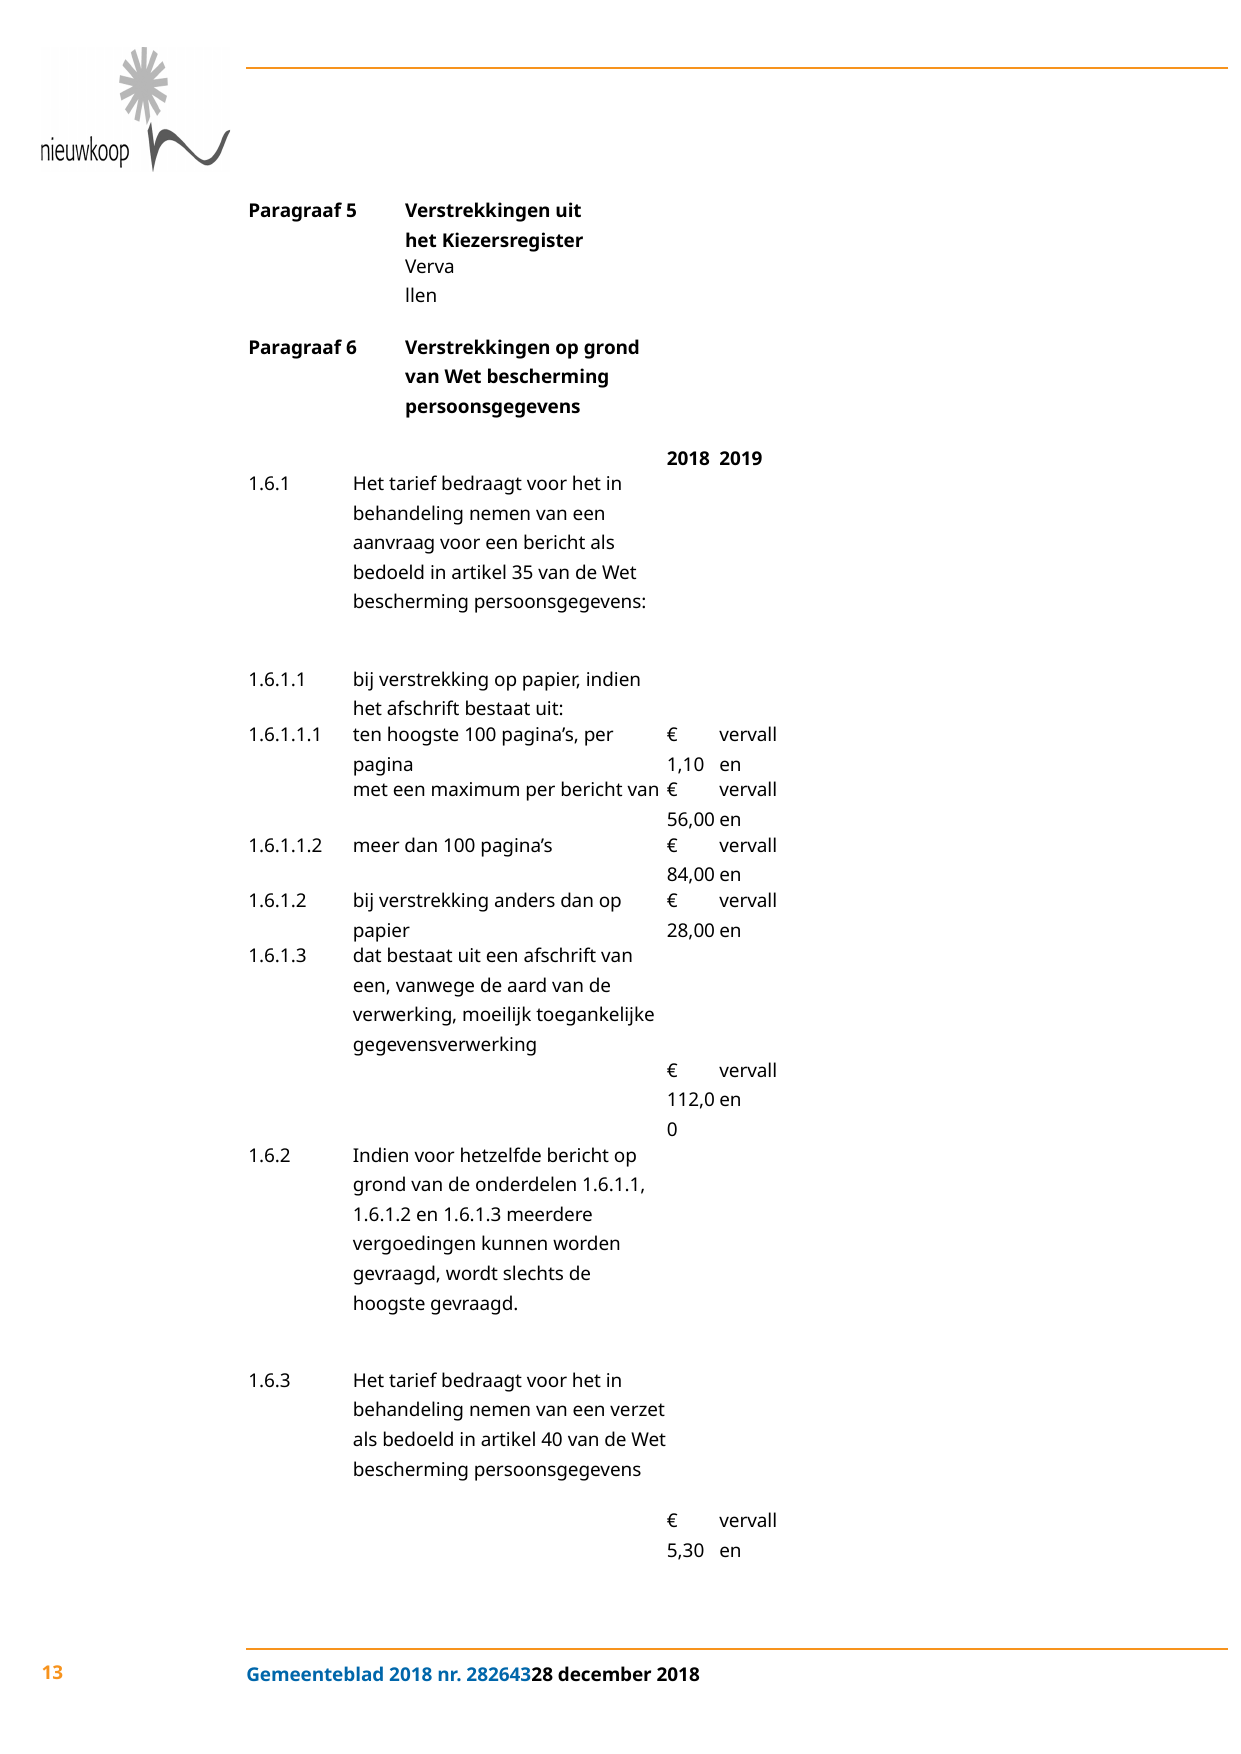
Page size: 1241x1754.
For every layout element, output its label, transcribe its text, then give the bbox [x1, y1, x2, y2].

table_cell [1047, 419, 1099, 445]
table_cell [994, 445, 1047, 470]
table_cell [838, 1563, 890, 1588]
table_cell € 56,00 [667, 777, 719, 832]
table_cell [890, 308, 942, 334]
table_cell [1099, 1341, 1152, 1367]
table_cell [300, 640, 353, 666]
table_cell [1099, 470, 1152, 614]
table_cell [785, 146, 837, 172]
table_cell [667, 146, 719, 172]
table_cell [942, 666, 994, 721]
table_cell [667, 1142, 719, 1316]
table_cell [994, 470, 1047, 614]
table_cell [994, 1507, 1047, 1562]
table_cell [353, 640, 667, 666]
table_cell [838, 777, 890, 832]
table_cell [838, 198, 890, 253]
table_cell [510, 253, 562, 308]
table_cell [719, 666, 785, 721]
table_cell [248, 1507, 300, 1562]
table_cell [614, 308, 667, 334]
table_cell [457, 308, 510, 334]
table_cell [785, 943, 837, 1057]
table_cell [719, 1142, 785, 1316]
table_cell [994, 146, 1047, 172]
table_cell [890, 721, 942, 777]
table_cell [838, 172, 890, 198]
table_cell [785, 1142, 837, 1316]
table_cell [667, 419, 719, 445]
table_cell [1099, 666, 1152, 721]
table_cell [838, 887, 890, 942]
table_cell [890, 1341, 942, 1367]
table_cell [248, 640, 300, 666]
picture [41, 47, 231, 172]
table_cell 1.6.1.1 [248, 666, 353, 721]
table_cell [1099, 445, 1152, 470]
table_cell [300, 1481, 353, 1507]
table_cell [248, 253, 300, 308]
table_cell [1047, 1316, 1099, 1341]
table_cell [1047, 943, 1099, 1057]
table_cell [838, 721, 890, 777]
table_cell [353, 121, 667, 146]
table_cell [300, 445, 353, 470]
table_cell [942, 1142, 994, 1316]
table_cell [614, 445, 667, 470]
table_cell [1099, 887, 1152, 942]
table_cell [248, 308, 300, 334]
table_cell [785, 445, 837, 470]
table_cell [942, 777, 994, 832]
table_cell [1099, 943, 1152, 1057]
table_cell [785, 172, 837, 198]
table_cell [353, 445, 405, 470]
table_cell [1099, 198, 1152, 253]
table_cell [1047, 832, 1099, 887]
table_cell [667, 615, 719, 640]
table_cell [890, 334, 942, 419]
table_cell [890, 253, 942, 308]
table_cell [300, 1057, 353, 1142]
table_cell [838, 1316, 890, 1341]
table_cell [353, 253, 405, 308]
table_cell [353, 615, 667, 640]
table_cell [300, 121, 353, 146]
table_cell [838, 1481, 890, 1507]
table_cell [405, 172, 457, 198]
table_cell 1.6.2 [248, 1142, 353, 1316]
table_cell [248, 1341, 300, 1367]
table_cell [942, 1481, 994, 1507]
table_cell [942, 121, 994, 146]
table_cell [457, 172, 510, 198]
table_cell [994, 172, 1047, 198]
table_cell [785, 640, 837, 666]
table_cell [1099, 1507, 1152, 1562]
table_cell [785, 887, 837, 942]
table_cell [510, 172, 562, 198]
table_cell [719, 640, 785, 666]
table_cell [890, 1507, 942, 1562]
table_cell [942, 1057, 994, 1142]
table_cell 1.6.1.3 [248, 943, 353, 1057]
table_cell [942, 1316, 994, 1341]
table_cell [942, 887, 994, 942]
table_cell € 5,30 [667, 1507, 719, 1562]
table_cell met een maximum per bericht van [353, 777, 667, 832]
table_cell [994, 121, 1047, 146]
table_cell [890, 777, 942, 832]
table_cell [1047, 615, 1099, 640]
table_cell [838, 640, 890, 666]
table_cell [785, 832, 837, 887]
table_cell [1099, 1316, 1152, 1341]
table_cell [994, 1316, 1047, 1341]
table_cell vervallen [719, 887, 785, 942]
table_cell [667, 1481, 719, 1507]
table_cell [719, 1316, 785, 1341]
table_cell [719, 121, 785, 146]
table_cell [890, 419, 942, 445]
table_cell [1047, 1563, 1099, 1588]
table_cell [667, 308, 719, 334]
table_cell [994, 419, 1047, 445]
table_cell [890, 943, 942, 1057]
table_cell Verstrekkingen uit het Kiezersregister [405, 198, 614, 253]
table_cell [942, 445, 994, 470]
table_cell [614, 172, 667, 198]
table_cell [719, 253, 785, 308]
table_cell [1099, 777, 1152, 832]
table_cell Verstrekkingen op grond van Wet bescherming persoonsgegevens [405, 334, 667, 419]
table_cell [994, 943, 1047, 1057]
table_cell [405, 419, 667, 445]
table_cell [614, 1563, 667, 1588]
table_cell [1047, 1142, 1099, 1316]
table_cell [1047, 666, 1099, 721]
table_cell [667, 334, 719, 419]
table_cell [719, 943, 785, 1057]
table_cell Het tarief bedraagt voor het in behandeling nemen van een aanvraag voor een bericht als bedoeld in artikel 35 van de Wet bescherming persoonsgegevens: [353, 470, 667, 614]
table_cell [1047, 308, 1099, 334]
table_cell [353, 1316, 667, 1341]
table_cell [300, 95, 353, 121]
table_cell [994, 887, 1047, 942]
table_cell [562, 172, 614, 198]
table_cell [353, 172, 405, 198]
table_cell [1099, 172, 1152, 198]
table_cell [890, 887, 942, 942]
table_cell [994, 640, 1047, 666]
table_cell [942, 1341, 994, 1367]
table_cell [785, 721, 837, 777]
table_cell [890, 666, 942, 721]
table_cell [1047, 172, 1099, 198]
table_cell [785, 1316, 837, 1341]
table_cell [248, 1057, 300, 1142]
table_cell [719, 1481, 785, 1507]
table_cell [1047, 334, 1099, 419]
table_cell € 28,00 [667, 887, 719, 942]
table_cell [667, 198, 719, 253]
table_cell [457, 253, 510, 308]
table_cell [248, 615, 300, 640]
table_cell [994, 832, 1047, 887]
table_cell [1047, 253, 1099, 308]
table_cell [1099, 95, 1152, 121]
table_cell [890, 121, 942, 146]
table_cell [667, 172, 719, 198]
table_cell [719, 470, 785, 614]
table_cell [353, 1507, 667, 1562]
table_cell [785, 1507, 837, 1562]
table_cell [785, 419, 837, 445]
table_cell [994, 198, 1047, 253]
table_cell [1047, 470, 1099, 614]
table_cell [838, 615, 890, 640]
table_cell [838, 1341, 890, 1367]
table_cell [838, 95, 890, 121]
table_cell [942, 1563, 994, 1588]
table_cell [248, 1481, 300, 1507]
table_cell [353, 308, 405, 334]
table_cell [994, 666, 1047, 721]
table_cell [994, 615, 1047, 640]
table_cell [890, 1316, 942, 1341]
table_cell [942, 832, 994, 887]
table_cell [785, 666, 837, 721]
table_cell [838, 470, 890, 614]
table_cell [300, 308, 353, 334]
table_cell [785, 334, 837, 419]
table_cell [719, 172, 785, 198]
table_cell vervallen [719, 1507, 785, 1562]
table_cell [562, 308, 614, 334]
table_cell [405, 445, 457, 470]
table_cell [300, 1563, 353, 1588]
table_cell [838, 253, 890, 308]
table_cell [1047, 1341, 1099, 1367]
table_cell [1099, 1057, 1152, 1142]
table_cell [890, 1057, 942, 1142]
table_cell [1047, 95, 1099, 121]
table_cell [890, 640, 942, 666]
table_cell [994, 1341, 1047, 1367]
table_cell [838, 1367, 890, 1481]
table_cell [562, 253, 614, 308]
table_cell [1047, 121, 1099, 146]
table_cell [838, 334, 890, 419]
table_cell [942, 1367, 994, 1481]
table_cell [1099, 1563, 1152, 1588]
table_cell [942, 640, 994, 666]
table_cell [405, 308, 457, 334]
table_cell [719, 1367, 785, 1481]
table_cell [614, 198, 667, 253]
table_cell [719, 95, 785, 121]
table_cell [300, 253, 353, 308]
table_cell [719, 615, 785, 640]
table_cell [719, 146, 785, 172]
table_cell [838, 666, 890, 721]
table_cell [667, 121, 719, 146]
table_cell [248, 445, 300, 470]
table_cell [890, 615, 942, 640]
table_cell meer dan 100 pagina’s [353, 832, 667, 887]
table_cell [890, 172, 942, 198]
table_cell [353, 1563, 405, 1588]
table_cell [890, 445, 942, 470]
table_cell [942, 470, 994, 614]
table_cell [1047, 1367, 1099, 1481]
table_cell [1099, 832, 1152, 887]
table_cell [890, 832, 942, 887]
table_cell 2019 [719, 445, 785, 470]
table_cell [785, 1563, 837, 1588]
table_cell [1047, 1481, 1099, 1507]
table_cell [890, 470, 942, 614]
table_cell [942, 308, 994, 334]
table_cell [785, 470, 837, 614]
table_cell 1.6.1 [248, 470, 353, 614]
table_cell [300, 1507, 353, 1562]
table_cell [785, 777, 837, 832]
table_cell [942, 615, 994, 640]
table_cell [1047, 198, 1099, 253]
table_cell [942, 721, 994, 777]
table_cell [994, 1367, 1047, 1481]
table_cell [838, 943, 890, 1057]
table_cell vervallen [719, 721, 785, 777]
table_cell [838, 308, 890, 334]
table_cell vervallen [719, 777, 785, 832]
table_cell [1099, 334, 1152, 419]
table_cell [942, 172, 994, 198]
table_cell [838, 445, 890, 470]
table_cell [719, 1563, 785, 1588]
table_cell bij verstrekking anders dan op papier [353, 887, 667, 942]
table_cell [353, 146, 667, 172]
table_cell [890, 198, 942, 253]
table_cell [942, 146, 994, 172]
table_cell 2018 [667, 445, 719, 470]
table_cell [1099, 1367, 1152, 1481]
table_cell [994, 308, 1047, 334]
table_cell [353, 1341, 667, 1367]
table_cell € 1,10 [667, 721, 719, 777]
table_cell [248, 172, 300, 198]
table_cell Paragraaf 6 [248, 334, 405, 419]
table_cell [994, 777, 1047, 832]
table_cell [838, 419, 890, 445]
table_cell Paragraaf 5 [248, 198, 405, 253]
table_cell dat bestaat uit een afschrift van een, vanwege de aard van de verwerking, moeilijk toegankelijke gegevensverwerking [353, 943, 667, 1057]
table_cell [719, 1341, 785, 1367]
table_cell [510, 1563, 562, 1588]
table_cell [1047, 1507, 1099, 1562]
table_cell vervallen [719, 1057, 785, 1142]
table_cell [1099, 419, 1152, 445]
table_cell [1047, 777, 1099, 832]
table_cell Vervallen [405, 253, 457, 308]
table_cell [942, 253, 994, 308]
table_cell [248, 777, 300, 832]
table_cell [300, 172, 353, 198]
table_cell [838, 1057, 890, 1142]
table_cell [994, 1142, 1047, 1316]
table_cell [785, 198, 837, 253]
table_cell [353, 1481, 667, 1507]
table_cell [1099, 121, 1152, 146]
table_cell [667, 1341, 719, 1367]
table_cell [667, 666, 719, 721]
table_cell [838, 121, 890, 146]
table_cell [248, 121, 300, 146]
table_cell [405, 1563, 457, 1588]
table_cell [1099, 1481, 1152, 1507]
table_cell [1099, 640, 1152, 666]
table_cell [353, 1057, 667, 1142]
table_cell € 84,00 [667, 832, 719, 887]
table_cell [353, 419, 405, 445]
table_cell [838, 832, 890, 887]
table_cell [890, 1367, 942, 1481]
table_cell [353, 95, 667, 121]
table_cell [1099, 721, 1152, 777]
table_cell [942, 1507, 994, 1562]
table_cell [667, 1563, 719, 1588]
table_cell [457, 445, 510, 470]
table_cell [994, 1057, 1047, 1142]
table_cell [1047, 445, 1099, 470]
table_cell [994, 721, 1047, 777]
table_cell [1047, 721, 1099, 777]
table_cell [300, 615, 353, 640]
table_cell [1099, 1142, 1152, 1316]
table_cell Het tarief bedraagt voor het in behandeling nemen van een verzet als bedoeld in artikel 40 van de Wet bescherming persoonsgegevens [353, 1367, 667, 1481]
table_cell [838, 1142, 890, 1316]
table_cell [942, 334, 994, 419]
table_cell [890, 1563, 942, 1588]
table_cell [785, 308, 837, 334]
table_cell [719, 419, 785, 445]
table_cell [614, 253, 667, 308]
table_cell [1047, 1057, 1099, 1142]
table_cell [994, 95, 1047, 121]
table_cell [667, 253, 719, 308]
table_cell [248, 419, 300, 445]
table_cell [785, 121, 837, 146]
table_cell [510, 445, 562, 470]
table_cell [1099, 146, 1152, 172]
table_cell [457, 1563, 510, 1588]
table_cell 1.6.1.1.1 [248, 721, 353, 777]
table_cell [890, 95, 942, 121]
table_cell [667, 943, 719, 1057]
table_cell [1099, 615, 1152, 640]
table_cell [785, 253, 837, 308]
table_cell [994, 253, 1047, 308]
table_cell [248, 1316, 300, 1341]
table_cell [667, 470, 719, 614]
table_cell [942, 419, 994, 445]
table_cell [667, 1367, 719, 1481]
table_cell 1.6.3 [248, 1367, 353, 1481]
table_cell [562, 1563, 614, 1588]
table_cell [300, 1316, 353, 1341]
table_cell [1099, 253, 1152, 308]
table_cell ten hoogste 100 pagina’s, per pagina [353, 721, 667, 777]
table_cell [667, 95, 719, 121]
table_cell [248, 95, 300, 121]
table_cell [510, 308, 562, 334]
table_cell [785, 1341, 837, 1367]
table_cell [942, 95, 994, 121]
table_cell [1047, 640, 1099, 666]
table_cell [890, 1481, 942, 1507]
table_cell [994, 334, 1047, 419]
table_cell € 112,00 [667, 1057, 719, 1142]
table_cell 1.6.1.1.2 [248, 832, 353, 887]
table_cell [1099, 308, 1152, 334]
table_cell [248, 146, 300, 172]
table_cell [785, 95, 837, 121]
table_cell [785, 1481, 837, 1507]
table_cell [719, 308, 785, 334]
table_cell [667, 640, 719, 666]
table_cell [300, 1341, 353, 1367]
table_cell [994, 1481, 1047, 1507]
table_cell Indien voor hetzelfde bericht op grond van de onderdelen 1.6.1.1, 1.6.1.2 en 1.6.1.3 meerdere vergoedingen kunnen worden gevraagd, wordt slechts de hoogste gevraagd. [353, 1142, 667, 1316]
table_cell [785, 615, 837, 640]
table_cell [248, 1563, 300, 1588]
table_cell 1.6.1.2 [248, 887, 353, 942]
table_cell [838, 1507, 890, 1562]
table_cell [719, 334, 785, 419]
table_cell [838, 146, 890, 172]
table_cell [785, 1057, 837, 1142]
table_cell [1047, 887, 1099, 942]
table_cell [667, 1316, 719, 1341]
table_cell [300, 777, 353, 832]
table_cell bij verstrekking op papier, indien het afschrift bestaat uit: [353, 666, 667, 721]
table_cell [300, 146, 353, 172]
table_cell [994, 1563, 1047, 1588]
table_cell [1047, 146, 1099, 172]
table_cell [719, 198, 785, 253]
table_cell [785, 1367, 837, 1481]
table_cell vervallen [719, 832, 785, 887]
table_cell [942, 198, 994, 253]
table_cell [890, 1142, 942, 1316]
table_cell [942, 943, 994, 1057]
table_cell [300, 419, 353, 445]
table_cell [562, 445, 614, 470]
table_cell [890, 146, 942, 172]
